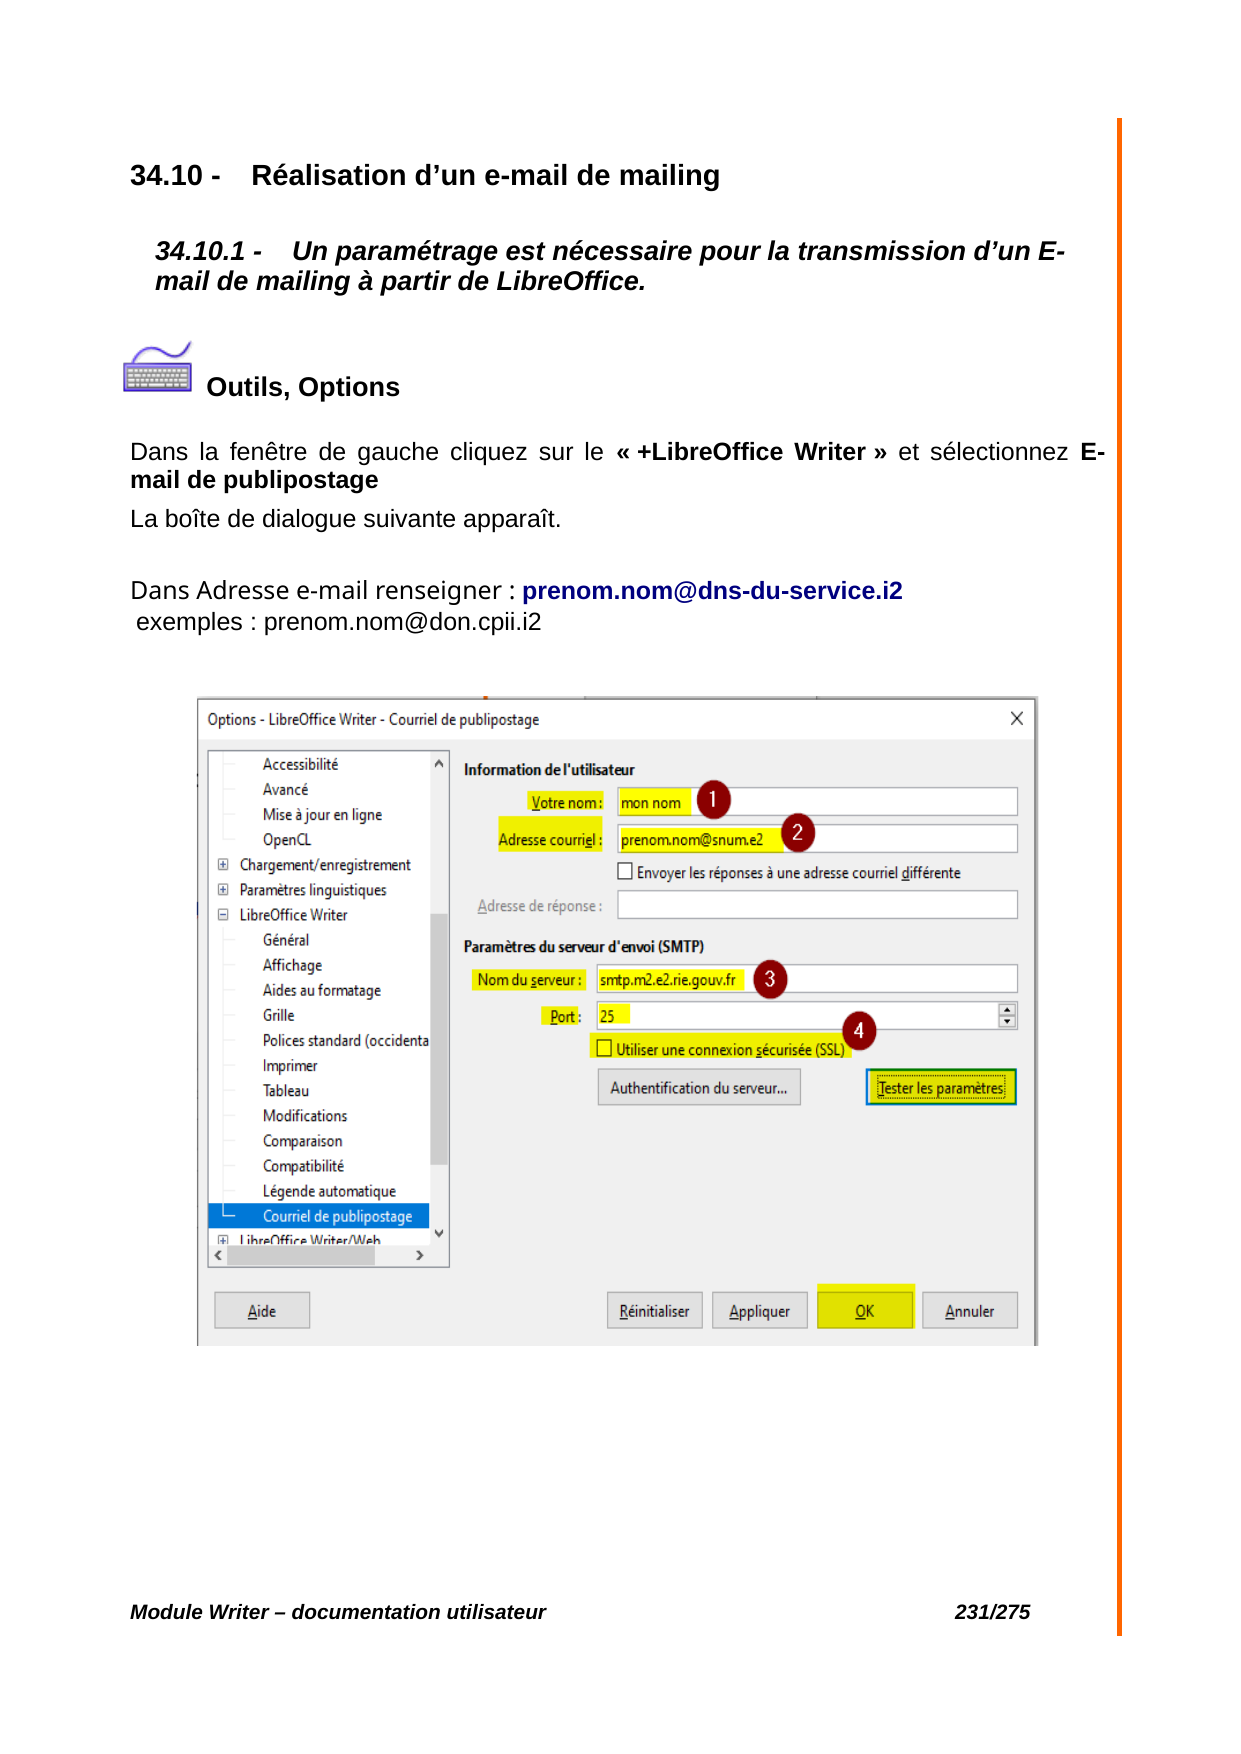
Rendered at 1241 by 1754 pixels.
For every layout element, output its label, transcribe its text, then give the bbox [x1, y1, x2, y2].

text Dans la fenêtre de gauche cliquez sur le « +LibreOffice Writer » et sélectionnez E-mail de publipostage [130, 438, 1105, 493]
text La boîte de dialogue suivante apparaît. [130, 505, 1105, 533]
picture [196, 696, 1039, 1346]
picture [119, 330, 195, 406]
subtitle Réalisation d’un e-mail de mailing [130, 159, 1105, 192]
text Dans Adresse e-mail renseigner : prenom.nom@dns-du-service.i2 [130, 573, 904, 607]
text Outils, Options [195, 372, 1105, 402]
subtitle Un paramétrage est nécessaire pour la transmission d’un E-mail de mailing à partir de LibreOffice. [155, 236, 1105, 296]
text exemples : prenom.nom@don.cpii.i2 [136, 607, 1105, 636]
